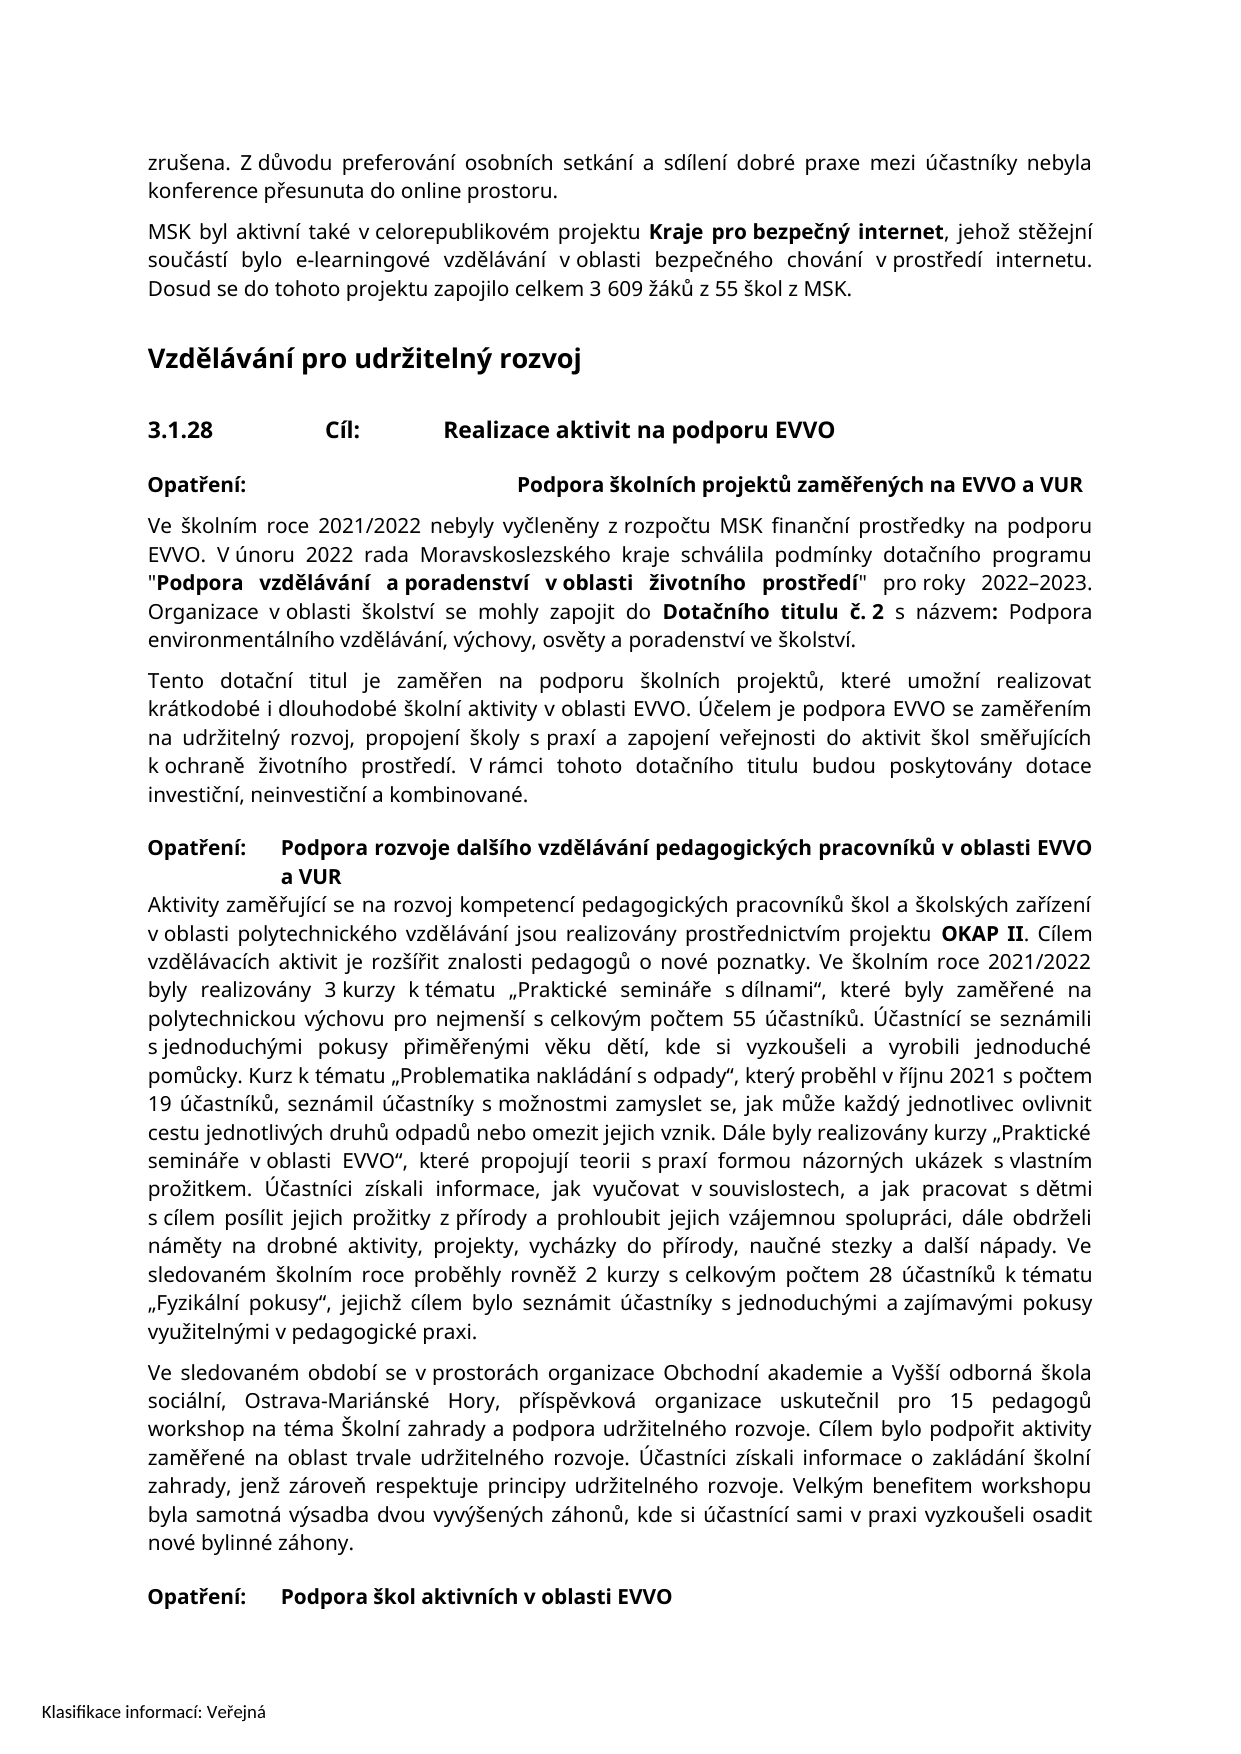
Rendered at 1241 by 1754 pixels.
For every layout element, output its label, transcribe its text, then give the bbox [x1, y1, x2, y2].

text Tento dotační titul je zaměřen na podporu školních projektů, které umožní realizovat krátkodobé i dlouhodobé školní aktivity v oblasti EVVO. Účelem je podpora EVVO se zaměřením na udržitelný rozvoj, propojení školy s praxí a zapojení veřejnosti do aktivit škol směřujících k ochraně životního prostředí. V rámci tohoto dotačního titulu budou poskytovány dotace investiční, neinvestiční a kombinované. [148, 666, 1092, 808]
subtitle Cíl: Realizace aktivit na podporu EVVO [148, 414, 1092, 446]
text Ve školním roce 2021/2022 nebyly vyčleněny z rozpočtu MSK finanční prostředky na podporu EVVO. V únoru 2022 rada Moravskoslezského kraje schválila podmínky dotačního programu "Podpora vzdělávání a poradenství v oblasti životního prostředí" pro roky 2022–2023. Organizace v oblasti školství se mohly zapojit do Dotačního titulu č. 2 s názvem: Podpora environmentálního vzdělávání, výchovy, osvěty a poradenství ve školství. [148, 511, 1092, 654]
text Ve sledovaném období se v prostorách organizace Obchodní akademie a Vyšší odborná škola sociální, Ostrava-Mariánské Hory, příspěvková organizace uskutečnil pro 15 pedagogů workshop na téma Školní zahrady a podpora udržitelného rozvoje. Cílem bylo podpořit aktivity zaměřené na oblast trvale udržitelného rozvoje. Účastníci získali informace o zakládání školní zahrady, jenž zároveň respektuje principy udržitelného rozvoje. Velkým benefitem workshopu byla samotná výsadba dvou vyvýšených záhonů, kde si účastnící sami v praxi vyzkoušeli osadit nové bylinné záhony. [148, 1358, 1092, 1557]
text MSK byl aktivní také v celorepublikovém projektu Kraje pro bezpečný internet, jehož stěžejní součástí bylo e-learningové vzdělávání v oblasti bezpečného chování v prostředí internetu. Dosud se do tohoto projektu zapojilo celkem 3 609 žáků z 55 škol z MSK. [148, 217, 1092, 302]
text Opatření: Podpora školních projektů zaměřených na EVVO a VUR [147, 471, 1092, 499]
subtitle Vzdělávání pro udržitelný rozvoj [148, 340, 1092, 377]
text Opatření: Podpora rozvoje dalšího vzdělávání pedagogických pracovníků v oblasti EVVO a VUR [147, 833, 1092, 890]
text zrušena. Z důvodu preferování osobních setkání a sdílení dobré praxe mezi účastníky nebyla konference přesunuta do online prostoru. [148, 148, 1092, 204]
text Opatření: Podpora škol aktivních v oblasti EVVO [147, 1582, 1092, 1610]
text Aktivity zaměřující se na rozvoj kompetencí pedagogických pracovníků škol a školských zařízení v oblasti polytechnického vzdělávání jsou realizovány prostřednictvím projektu OKAP II. Cílem vzdělávacích aktivit je rozšířit znalosti pedagogů o nové poznatky. Ve školním roce 2021/2022 byly realizovány 3 kurzy k tématu „Praktické semináře s dílnami“, které byly zaměřené na polytechnickou výchovu pro nejmenší s celkovým počtem 55 účastníků. Účastnící se seznámili s jednoduchými pokusy přiměřenými věku dětí, kde si vyzkoušeli a vyrobili jednoduché pomůcky. Kurz k tématu „Problematika nakládání s odpady“, který proběhl v říjnu 2021 s počtem 19 účastníků, seznámil účastníky s možnostmi zamyslet se, jak může každý jednotlivec ovlivnit cestu jednotlivých druhů odpadů nebo omezit jejich vznik. Dále byly realizovány kurzy „Praktické semináře v oblasti EVVO“, které propojují teorii s praxí formou názorných ukázek s vlastním prožitkem. Účastníci získali informace, jak vyučovat v souvislostech, a jak pracovat s dětmi s cílem posílit jejich prožitky z přírody a prohloubit jejich vzájemnou spolupráci, dále obdrželi náměty na drobné aktivity, projekty, vycházky do přírody, naučné stezky a další nápady. Ve sledovaném školním roce proběhly rovněž 2 kurzy s celkovým počtem 28 účastníků k tématu „Fyzikální pokusy“, jejichž cílem bylo seznámit účastníky s jednoduchými a zajímavými pokusy využitelnými v pedagogické praxi. [148, 890, 1092, 1345]
